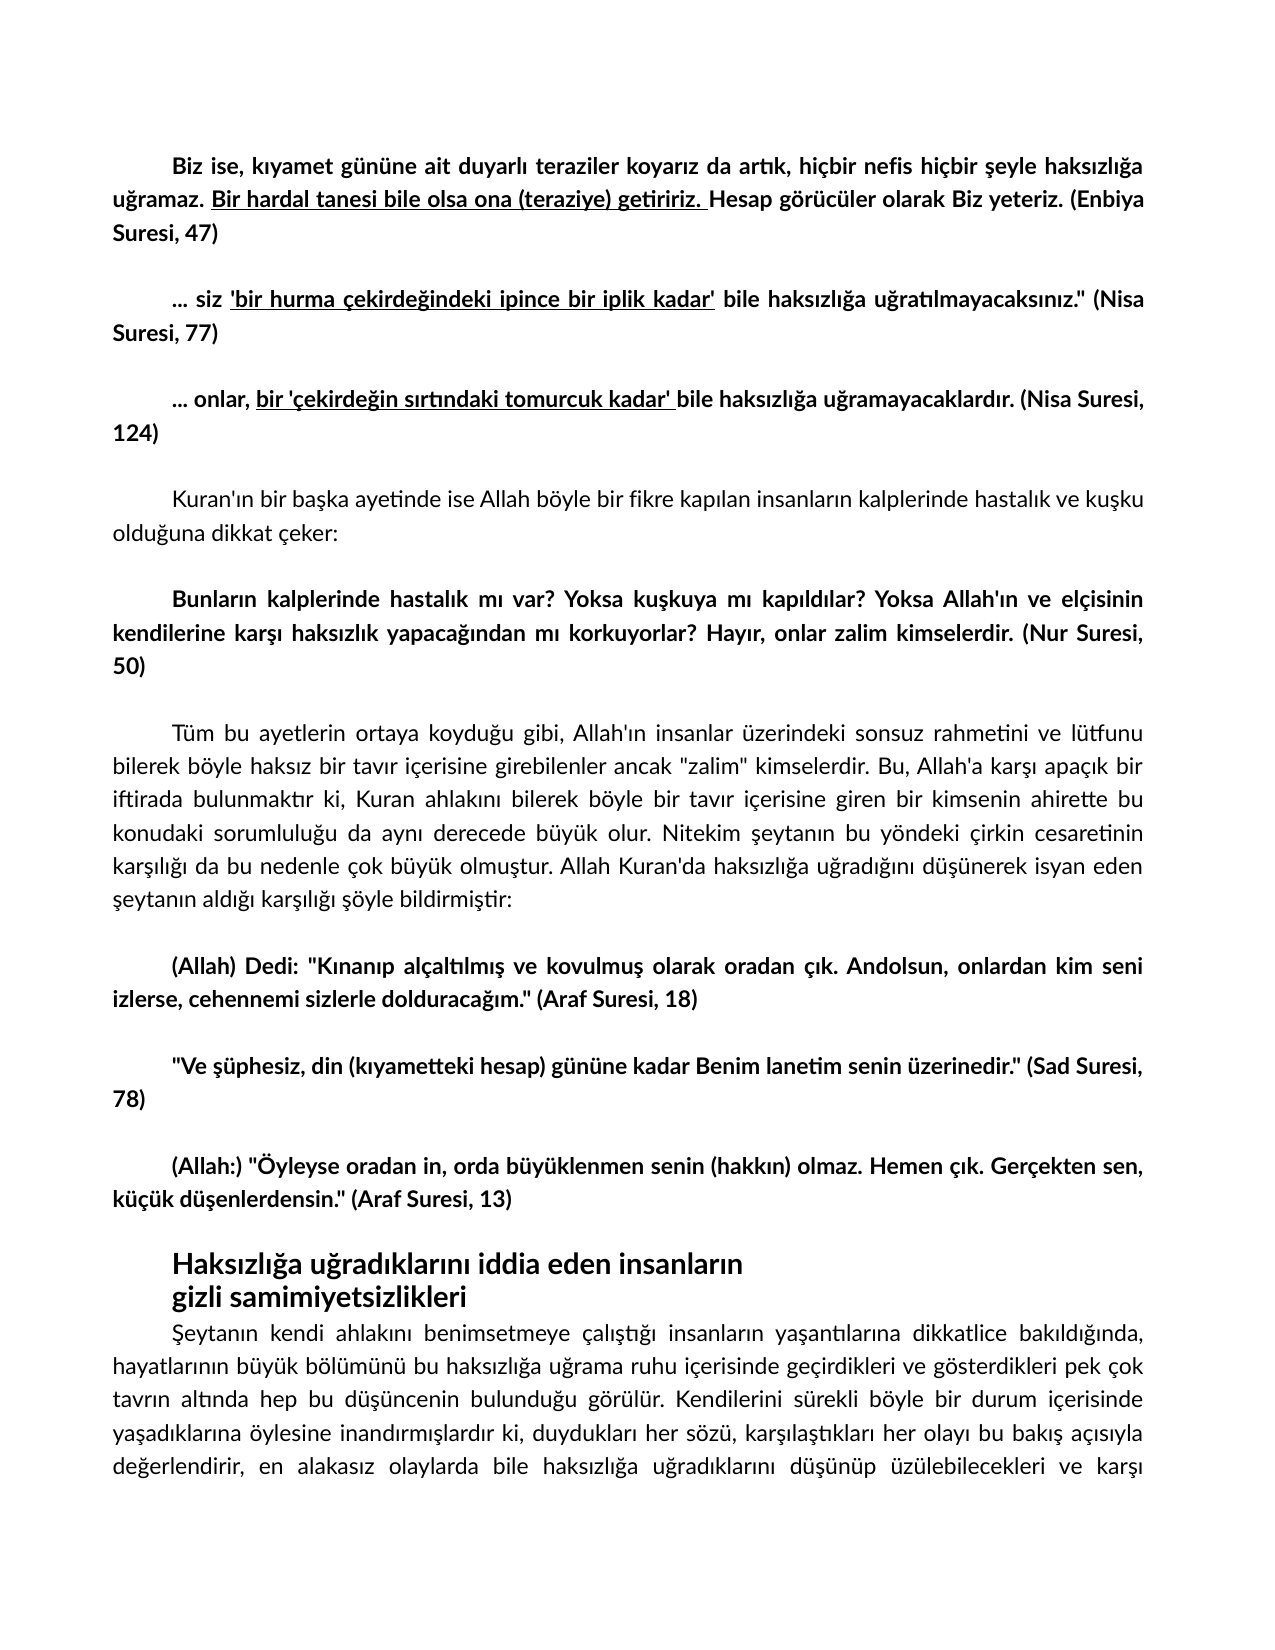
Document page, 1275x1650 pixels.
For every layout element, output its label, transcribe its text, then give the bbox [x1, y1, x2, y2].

text Bunların kalplerinde hastalık mı var? Yoksa kuşkuya mı kapıldılar? Yoksa Allah'ın ve elçisinin kendilerine karşı haksızlık yapacağından mı korkuyorlar? Hayır, onlar zalim kimselerdir. (Nur Suresi, 50) [112, 581, 1145, 681]
text Kuran'ın bir başka ayetinde ise Allah böyle bir fikre kapılan insanların kalplerinde hastalık ve kuşku olduğuna dikkat çeker: [112, 481, 1145, 548]
text Biz ise, kıyamet gününe ait duyarlı teraziler koyarız da artık, hiçbir nefis hiçbir şeyle haksızlığa uğramaz. Bir hardal tanesi bile olsa ona (teraziye) getiririz. Hesap görücüler olarak Biz yeteriz. (Enbiya Suresi, 47) [112, 148, 1145, 248]
text ... siz 'bir hurma çekirdeğindeki ipince bir iplik kadar' bile haksızlığa uğratılmayacaksınız." (Nisa Suresi, 77) [112, 281, 1145, 348]
text ... onlar, bir 'çekirdeğin sırtındaki tomurcuk kadar' bile haksızlığa uğramayacaklardır. (Nisa Suresi, 124) [112, 381, 1145, 448]
text (Allah:) "Öyleyse oradan in, orda büyüklenmen senin (hakkın) olmaz. Hemen çık. Gerçekten sen, küçük düşenlerdensin." (Araf Suresi, 13) [112, 1148, 1145, 1214]
text "Ve şüphesiz, din (kıyametteki hesap) gününe kadar Benim lanetim senin üzerinedir." (Sad Suresi, 78) [112, 1048, 1145, 1114]
text gizli samimiyetsizlikleri [112, 1281, 1145, 1314]
text Şeytanın kendi ahlakını benimsetmeye çalıştığı insanların yaşantılarına dikkatlice bakıldığında, hayatlarının büyük bölümünü bu haksızlığa uğrama ruhu içerisinde geçirdikleri ve gösterdikleri pek çok tavrın altında hep bu düşüncenin bulunduğu görülür. Kendilerini sürekli böyle bir durum içerisinde yaşadıklarına öylesine inandırmışlardır ki, duydukları her sözü, karşılaştıkları her olayı bu bakış açısıyla değerlendirir, en alakasız olaylarda bile haksızlığa uğradıklarını düşünüp üzülebilecekleri ve karşı [112, 1314, 1145, 1481]
text (Allah) Dedi: "Kınanıp alçaltılmış ve kovulmuş olarak oradan çık. Andolsun, onlardan kim seni izlerse, cehennemi sizlerle dolduracağım." (Araf Suresi, 18) [112, 948, 1145, 1014]
text Haksızlığa uğradıklarını iddia eden insanların [112, 1248, 1145, 1281]
text Tüm bu ayetlerin ortaya koyduğu gibi, Allah'ın insanlar üzerindeki sonsuz rahmetini ve lütfunu bilerek böyle haksız bir tavır içerisine girebilenler ancak "zalim" kimselerdir. Bu, Allah'a karşı apaçık bir iftirada bulunmaktır ki, Kuran ahlakını bilerek böyle bir tavır içerisine giren bir kimsenin ahirette bu konudaki sorumluluğu da aynı derecede büyük olur. Nitekim şeytanın bu yöndeki çirkin cesaretinin karşılığı da bu nedenle çok büyük olmuştur. Allah Kuran'da haksızlığa uğradığını düşünerek isyan eden şeytanın aldığı karşılığı şöyle bildirmiştir: [112, 714, 1145, 914]
